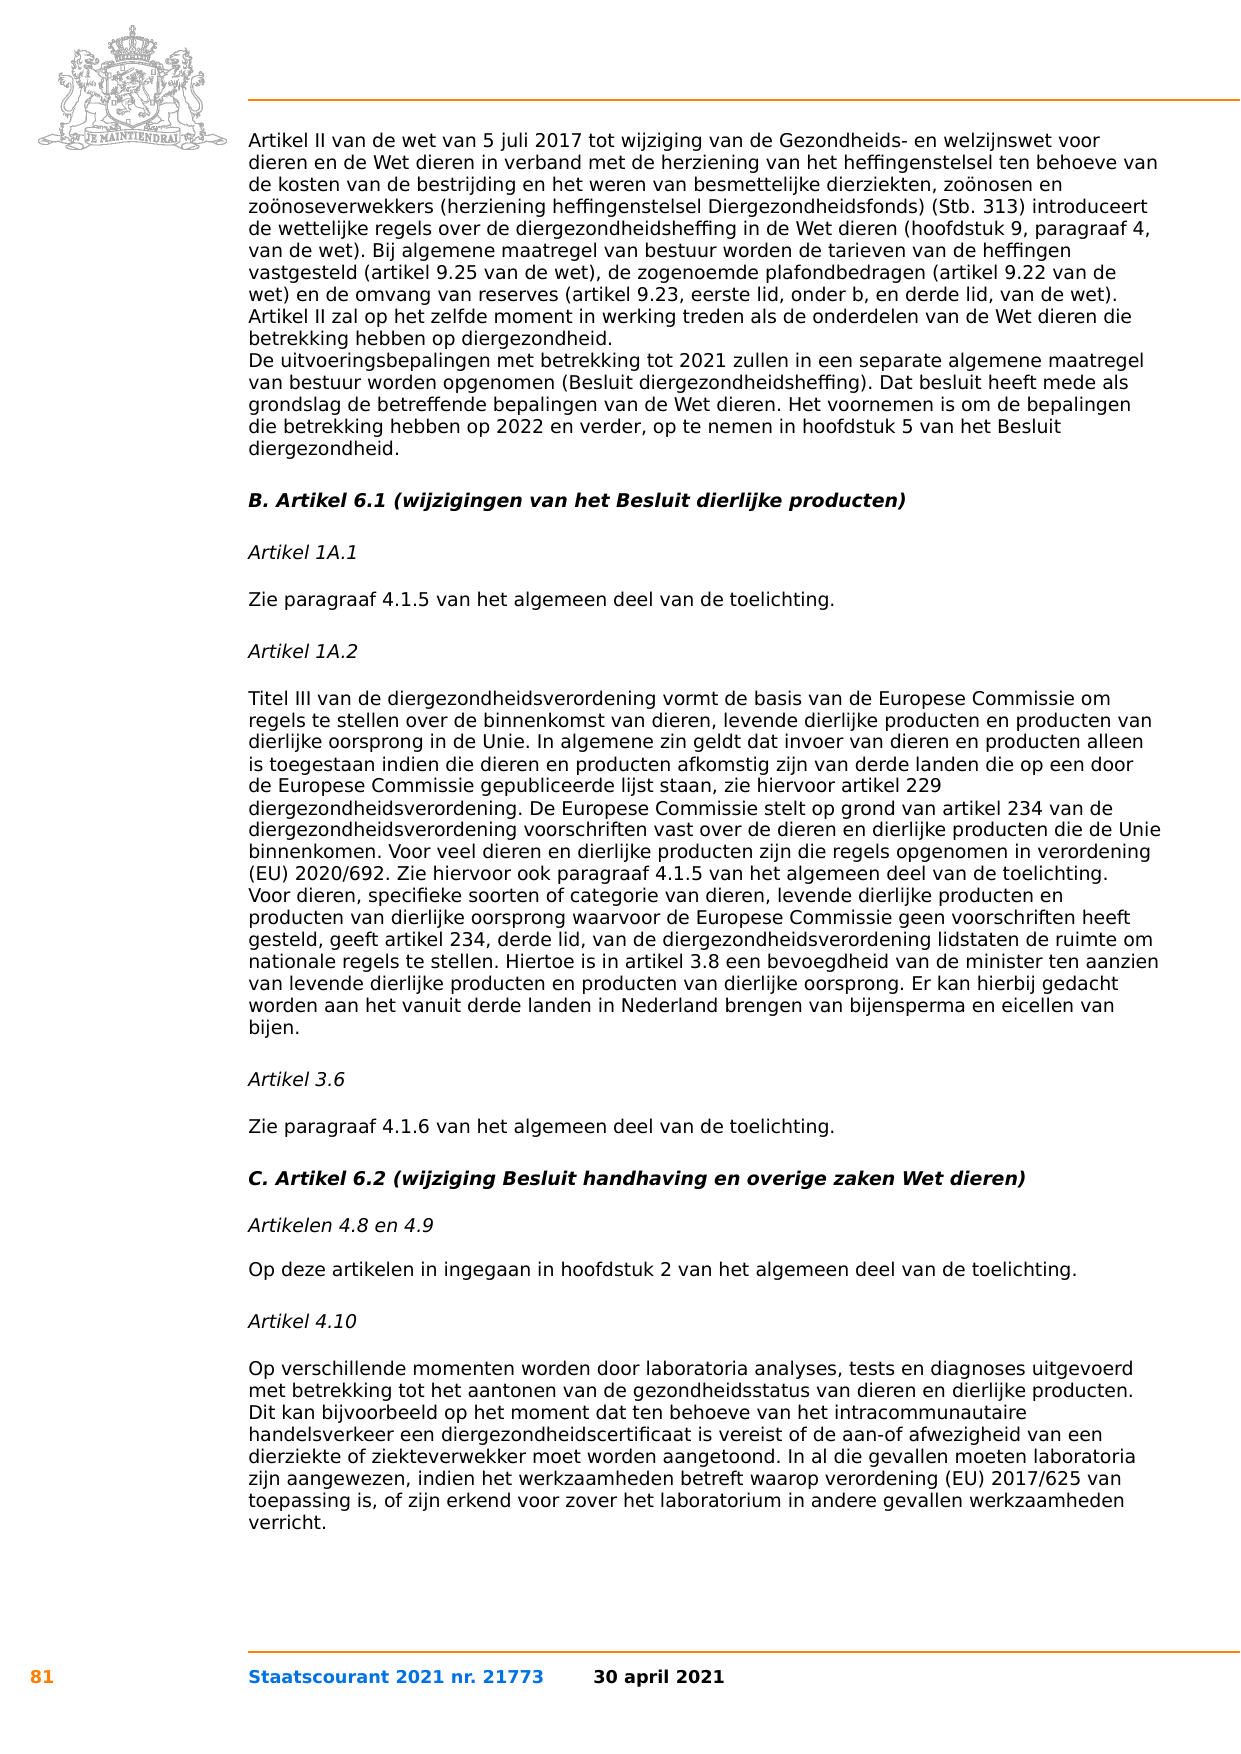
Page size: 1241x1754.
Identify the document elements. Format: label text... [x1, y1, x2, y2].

subtitle C. Artikel 6.2 (wijziging Besluit handhaving en overige zaken Wet dieren) [248, 1168, 1163, 1190]
subtitle Artikel 4.10 [248, 1311, 1163, 1333]
subtitle Artikel 1A.1 [248, 542, 1163, 563]
subtitle B. Artikel 6.1 (wijzigingen van het Besluit dierlijke producten) [248, 489, 1163, 512]
text Zie paragraaf 4.1.5 van het algemeen deel van de toelichting. [248, 588, 1163, 611]
text Artikelen 4.8 en 4.9 [248, 1215, 1163, 1237]
text Op deze artikelen in ingegaan in hoofdstuk 2 van het algemeen deel van de toelichting. [248, 1259, 1163, 1281]
picture [38, 25, 227, 150]
text Op verschillende momenten worden door laboratoria analyses, tests en diagnoses uitgevoerd met betrekking tot het aantonen van de gezondheidsstatus van dieren en dierlijke producten. Dit kan bijvoorbeeld op het moment dat ten behoeve van het intracommunautaire handelsverkeer een diergezondheidscertificaat is vereist of de aan-of afwezigheid van een dierziekte of ziekteverwekker moet worden aangetoond. In al die gevallen moeten laboratoria zijn aangewezen, indien het werkzaamheden betreft waarop verordening (EU) 2017/625 van toepassing is, of zijn erkend voor zover het laboratorium in andere gevallen werkzaamheden verricht. [248, 1358, 1163, 1534]
text Artikel II van de wet van 5 juli 2017 tot wijziging van de Gezondheids- en welzijnswet voor dieren en de Wet dieren in verband met de herziening van het heffingenstelsel ten behoeve van de kosten van de bestrijding en het weren van besmettelijke dierziekten, zoönosen en zoönoseverwekkers (herziening heffingenstelsel Diergezondheidsfonds) (Stb. 313) introduceert de wettelijke regels over de diergezondheidsheffing in de Wet dieren (hoofdstuk 9, paragraaf 4, van de wet). Bij algemene maatregel van bestuur worden de tarieven van de heffingen vastgesteld (artikel 9.25 van de wet), de zogenoemde plafondbedragen (artikel 9.22 van de wet) en de omvang van reserves (artikel 9.23, eerste lid, onder b, en derde lid, van de wet). Artikel II zal op het zelfde moment in werking treden als de onderdelen van de Wet dieren die betrekking hebben op diergezondheid. [248, 130, 1163, 350]
text Zie paragraaf 4.1.6 van het algemeen deel van de toelichting. [248, 1116, 1163, 1138]
text De uitvoeringsbepalingen met betrekking tot 2021 zullen in een separate algemene maatregel van bestuur worden opgenomen (Besluit diergezondheidsheffing). Dat besluit heeft mede als grondslag de betreffende bepalingen van de Wet dieren. Het voornemen is om de bepalingen die betrekking hebben op 2022 en verder, op te nemen in hoofdstuk 5 van het Besluit diergezondheid. [248, 350, 1163, 459]
text Titel III van de diergezondheidsverordening vormt de basis van de Europese Commissie om regels te stellen over de binnenkomst van dieren, levende dierlijke producten en producten van dierlijke oorsprong in de Unie. In algemene zin geldt dat invoer van dieren en producten alleen is toegestaan indien die dieren en producten afkomstig zijn van derde landen die op een door de Europese Commissie gepubliceerde lijst staan, zie hiervoor artikel 229 diergezondheidsverordening. De Europese Commissie stelt op grond van artikel 234 van de diergezondheidsverordening voorschriften vast over de dieren en dierlijke producten die de Unie binnenkomen. Voor veel dieren en dierlijke producten zijn die regels opgenomen in verordening (EU) 2020/692. Zie hiervoor ook paragraaf 4.1.5 van het algemeen deel van de toelichting. [248, 687, 1163, 885]
subtitle Artikel 1A.2 [248, 641, 1163, 662]
text Voor dieren, specifieke soorten of categorie van dieren, levende dierlijke producten en producten van dierlijke oorsprong waarvoor de Europese Commissie geen voorschriften heeft gesteld, geeft artikel 234, derde lid, van de diergezondheidsverordening lidstaten de ruimte om nationale regels te stellen. Hiertoe is in artikel 3.8 een bevoegdheid van de minister ten aanzien van levende dierlijke producten en producten van dierlijke oorsprong. Er kan hierbij gedacht worden aan het vanuit derde landen in Nederland brengen van bijensperma en eicellen van bijen. [248, 885, 1163, 1039]
subtitle Artikel 3.6 [248, 1069, 1163, 1091]
